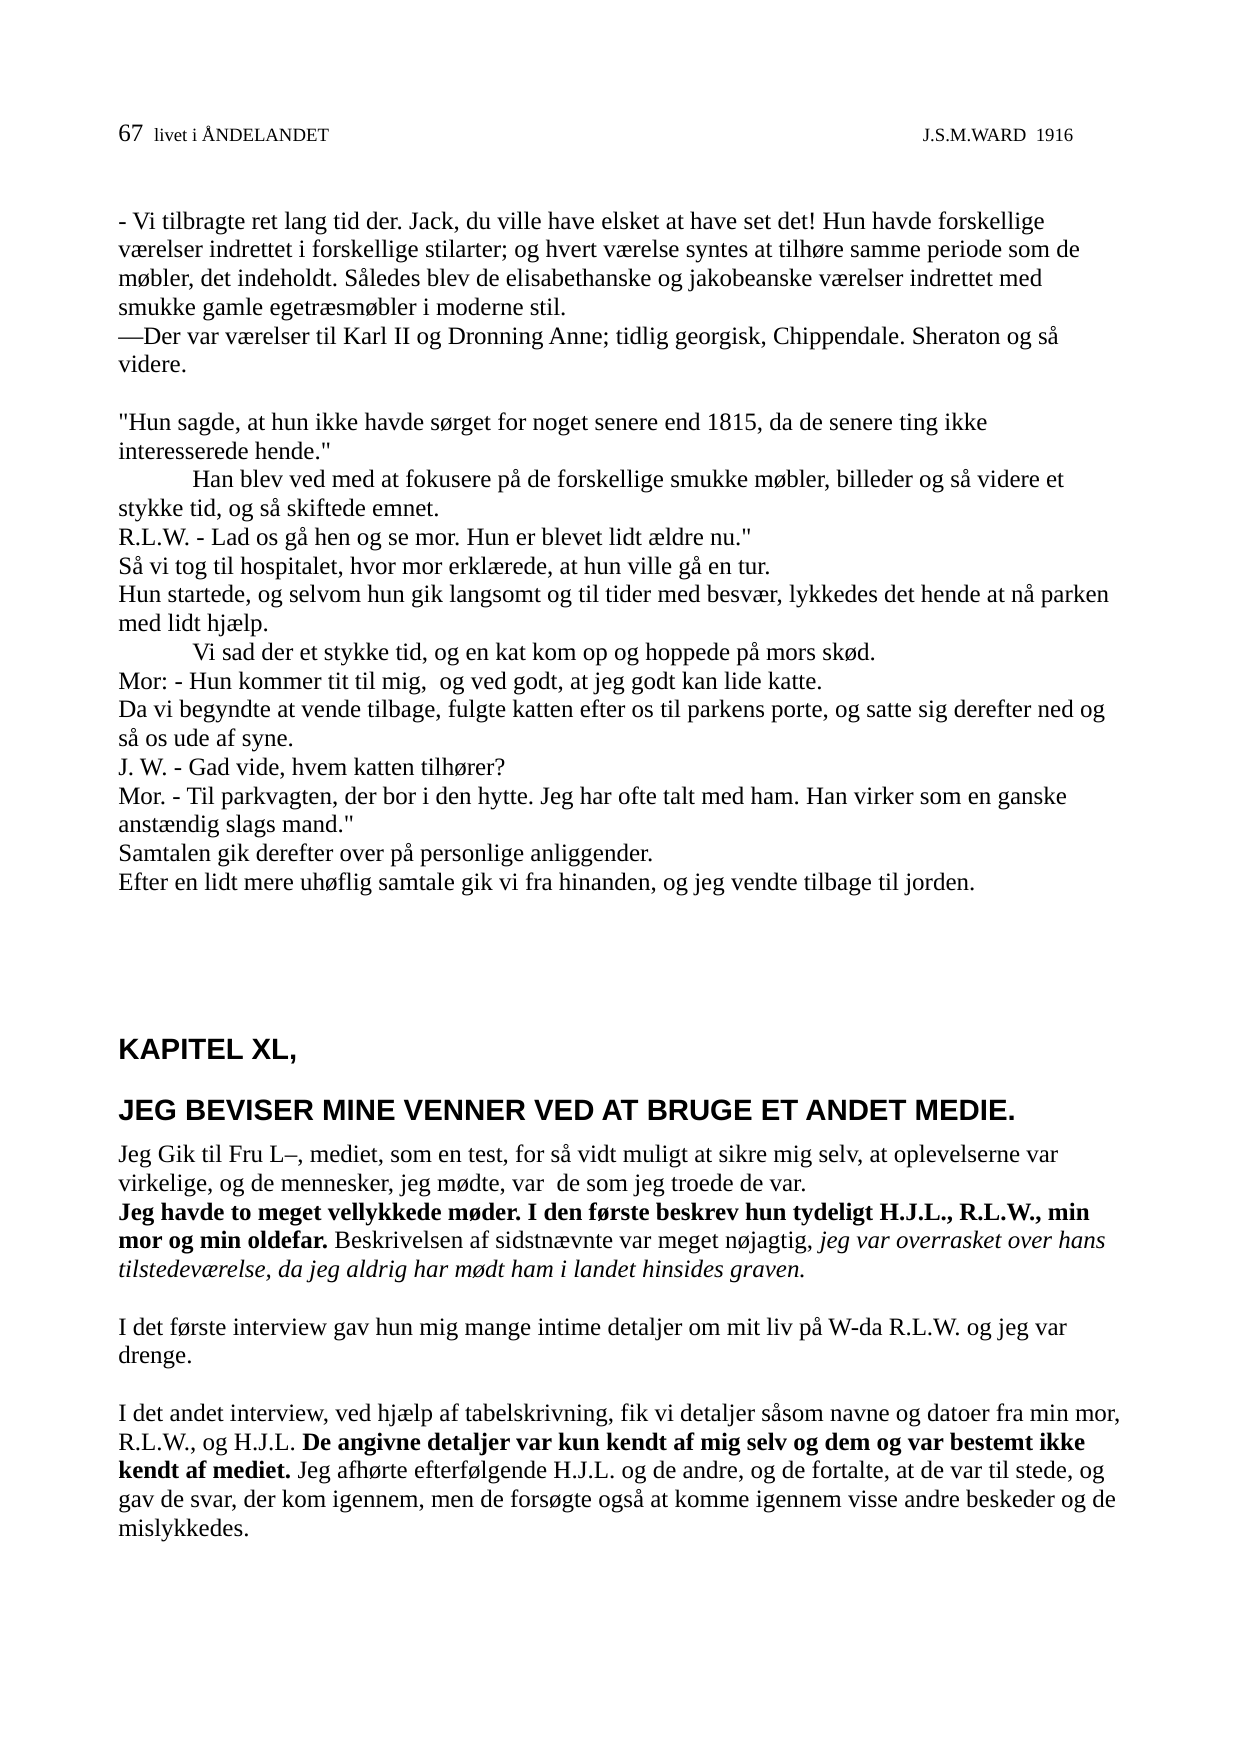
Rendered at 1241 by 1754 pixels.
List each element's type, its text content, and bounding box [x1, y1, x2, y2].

text I det første interview gav hun mig mange intime detaljer om mit liv på W-da R.L.W. og jeg var drenge. [118, 1312, 1122, 1369]
text Samtalen gik derefter over på personlige anliggender. [118, 838, 1122, 867]
text Mor: - Hun kommer tit til mig, og ved godt, at jeg godt kan lide katte. [118, 666, 1122, 694]
text "Hun sagde, at hun ikke havde sørget for noget senere end 1815, da de senere ting ikke interesserede hende." [118, 407, 1122, 464]
text Da vi begyndte at vende tilbage, fulgte katten efter os til parkens porte, og satte sig derefter ned og så os ude af syne. [118, 694, 1122, 752]
text R.L.W. - Lad os gå hen og se mor. Hun er blevet lidt ældre nu." [118, 522, 1122, 551]
text Han blev ved med at fokusere på de forskellige smukke møbler, billeder og så videre et stykke tid, og så skiftede emnet. [118, 464, 1122, 522]
subtitle KAPITEL XL, [118, 1032, 1122, 1066]
text Vi sad der et stykke tid, og en kat kom op og hoppede på mors skød. [118, 637, 1122, 666]
text —Der var værelser til Karl II og Dronning Anne; tidlig georgisk, Chippendale. Sheraton og så videre. [118, 321, 1122, 378]
text Mor. - Til parkvagten, der bor i den hytte. Jeg har ofte talt med ham. Han virker som en ganske anstændig slags mand." [118, 781, 1122, 838]
text Hun startede, og selvom hun gik langsomt og til tider med besvær, lykkedes det hende at nå parken med lidt hjælp. [118, 579, 1122, 637]
text Efter en lidt mere uhøflig samtale gik vi fra hinanden, og jeg vendte tilbage til jorden. [118, 867, 1122, 896]
text Jeg havde to meget vellykkede møder. I den første beskrev hun tydeligt H.J.L., R.L.W., min mor og min oldefar. Beskrivelsen af ​​sidstnævnte var meget nøjagtig, jeg var overrasket over hans tilstedeværelse, da jeg aldrig har mødt ham i landet hinsides graven. [118, 1197, 1122, 1283]
text Jeg Gik til Fru L–, mediet, som en test, for så vidt muligt at sikre mig selv, at oplevelserne var virkelige, og de mennesker, jeg mødte, var de som jeg troede de var. [118, 1139, 1122, 1197]
text - Vi tilbragte ret lang tid der. Jack, du ville have elsket at have set det! Hun havde forskellige værelser indrettet i forskellige stilarter; og hvert værelse syntes at tilhøre samme periode som de møbler, det indeholdt. Således blev de elisabethanske og jakobeanske værelser indrettet med smukke gamle egetræsmøbler i moderne stil. [118, 206, 1122, 321]
text Så vi tog til hospitalet, hvor mor erklærede, at hun ville gå en tur. [118, 551, 1122, 579]
subtitle JEG BEVISER MINE VENNER VED AT BRUGE ET ANDET MEDIE. [118, 1093, 1122, 1127]
text I det andet interview, ved hjælp af tabelskrivning, fik vi detaljer såsom navne og datoer fra min mor, R.L.W., og H.J.L. De angivne detaljer var kun kendt af mig selv og dem og var bestemt ikke kendt af mediet. Jeg afhørte efterfølgende H.J.L. og de andre, og de fortalte, at de var til stede, og gav de svar, der kom igennem, men de forsøgte også at komme igennem visse andre beskeder og de mislykkedes. [118, 1398, 1122, 1542]
text J. W. - Gad vide, hvem katten tilhører? [118, 752, 1122, 781]
